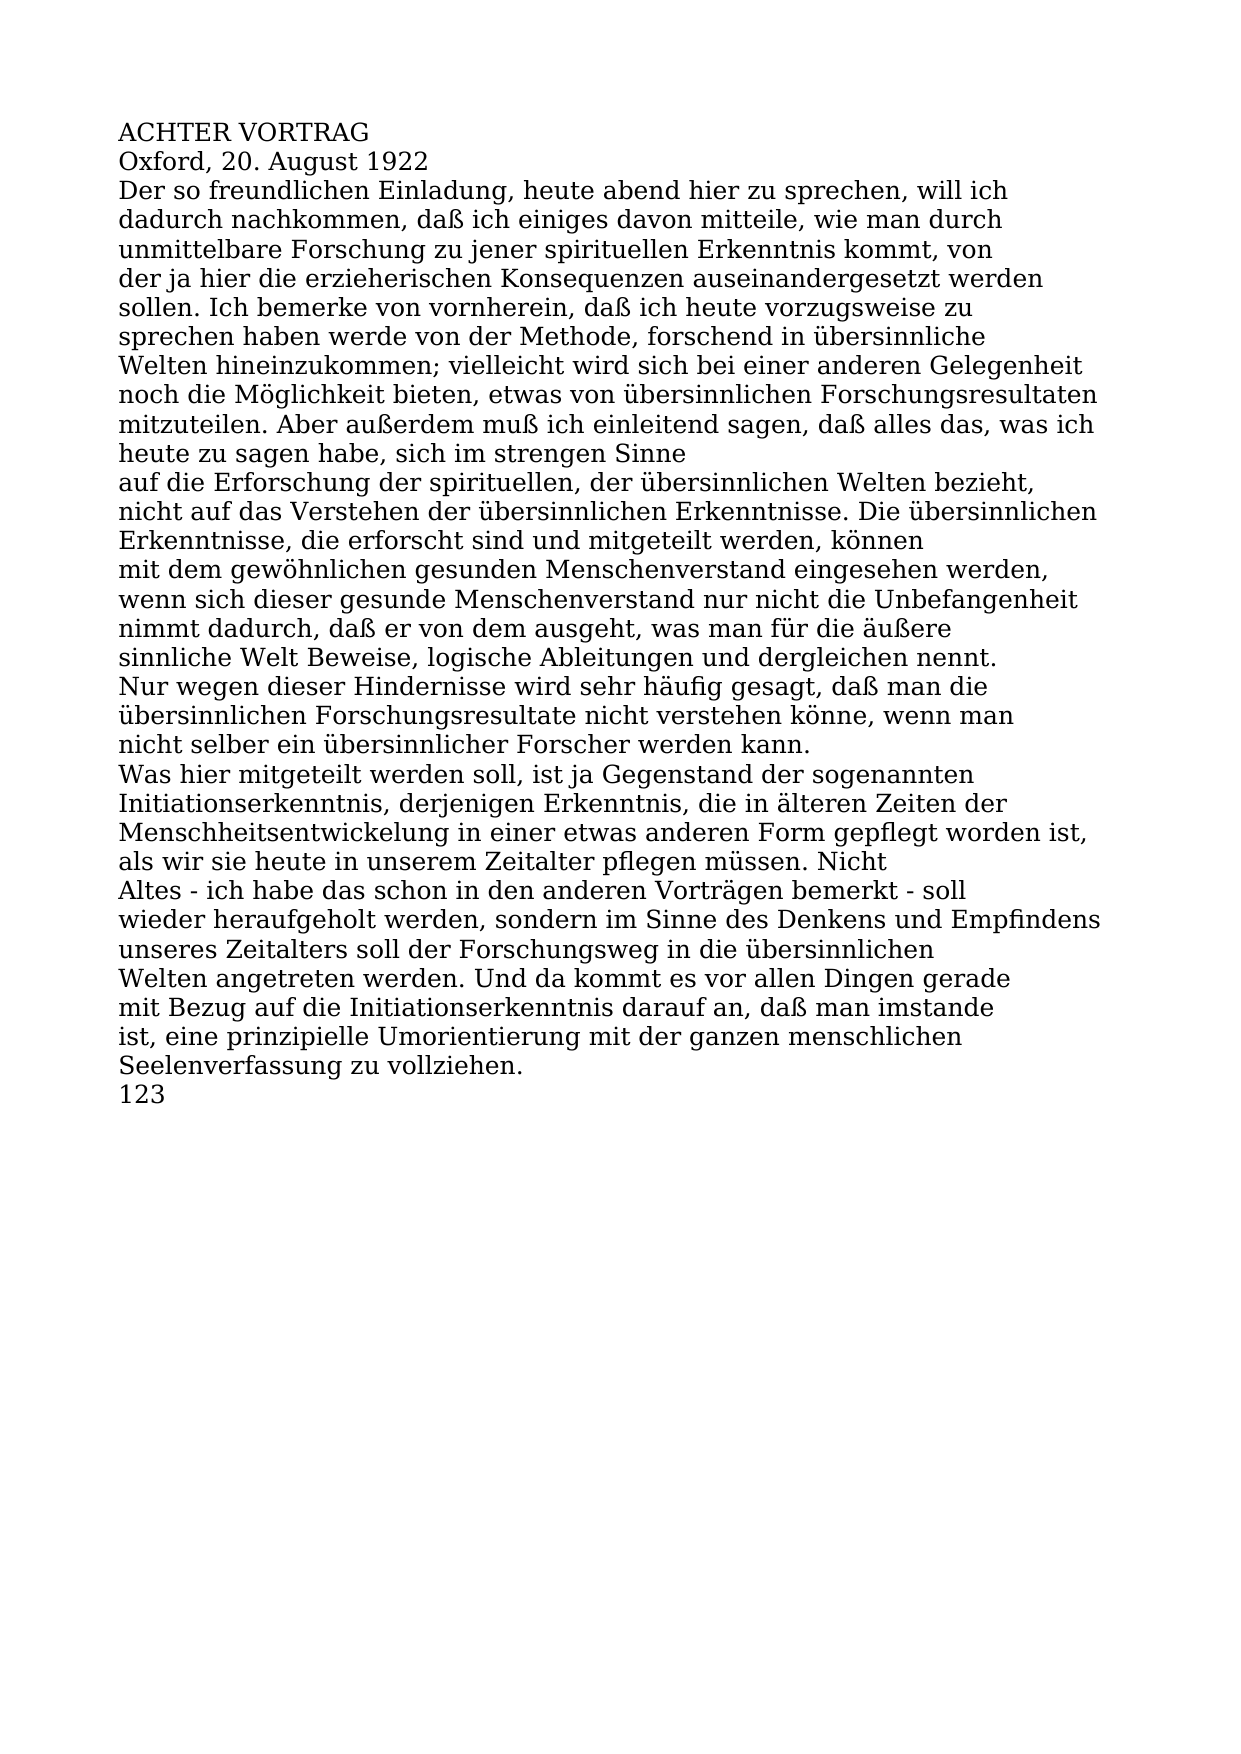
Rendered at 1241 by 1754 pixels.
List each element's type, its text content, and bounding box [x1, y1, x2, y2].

text Initiationserkenntnis, derjenigen Erkenntnis, die in älteren Zeiten der [118, 789, 1122, 818]
text Welten angetreten werden. Und da kommt es vor allen Dingen gerade [118, 964, 1122, 993]
text sprechen haben werde von der Methode, forschend in übersinnliche [118, 322, 1122, 351]
text ist, eine prinzipielle Umorientierung mit der ganzen menschlichen Seelenverfassung zu vollziehen. [118, 1022, 1122, 1081]
text sinnliche Welt Beweise, logische Ableitungen und dergleichen nennt. [118, 643, 1122, 672]
text auf die Erforschung der spirituellen, der übersinnlichen Welten bezieht, [118, 468, 1122, 497]
text Der so freundlichen Einladung, heute abend hier zu sprechen, will ich [118, 176, 1122, 206]
text Oxford, 20. August 1922 [118, 147, 1122, 176]
text sollen. Ich bemerke von vornherein, daß ich heute vorzugsweise zu [118, 293, 1122, 322]
text dadurch nachkommen, daß ich einiges davon mitteile, wie man durch [118, 206, 1122, 235]
text nicht selber ein übersinnlicher Forscher werden kann. [118, 731, 1122, 760]
text ACHTER VORTRAG [118, 118, 1122, 147]
text nicht auf das Verstehen der übersinnlichen Erkenntnisse. Die übersinnlichen Erkenntnisse, die erforscht sind und mitgeteilt werden, können [118, 497, 1122, 556]
text mit dem gewöhnlichen gesunden Menschenverstand eingesehen werden, [118, 556, 1122, 585]
text unmittelbare Forschung zu jener spirituellen Erkenntnis kommt, von [118, 235, 1122, 264]
text Altes - ich habe das schon in den anderen Vorträgen bemerkt - soll [118, 876, 1122, 906]
text übersinnlichen Forschungsresultate nicht verstehen könne, wenn man [118, 701, 1122, 731]
text Nur wegen dieser Hindernisse wird sehr häufig gesagt, daß man die [118, 672, 1122, 701]
text wenn sich dieser gesunde Menschenverstand nur nicht die Unbefangenheit nimmt dadurch, daß er von dem ausgeht, was man für die äußere [118, 585, 1122, 643]
text wieder heraufgeholt werden, sondern im Sinne des Denkens und Empfindens unseres Zeitalters soll der Forschungsweg in die übersinnlichen [118, 906, 1122, 964]
text Menschheitsentwickelung in einer etwas anderen Form gepflegt worden ist, als wir sie heute in unserem Zeitalter pflegen müssen. Nicht [118, 818, 1122, 876]
text der ja hier die erzieherischen Konsequenzen auseinandergesetzt werden [118, 264, 1122, 293]
text Welten hineinzukommen; vielleicht wird sich bei einer anderen Gelegenheit noch die Möglichkeit bieten, etwas von übersinnlichen Forschungsresultaten mitzuteilen. Aber außerdem muß ich einleitend sagen, daß alles das, was ich heute zu sagen habe, sich im strengen Sinne [118, 351, 1122, 468]
text 123 [118, 1081, 1122, 1110]
text mit Bezug auf die Initiationserkenntnis darauf an, daß man imstande [118, 993, 1122, 1022]
text Was hier mitgeteilt werden soll, ist ja Gegenstand der sogenannten [118, 760, 1122, 789]
